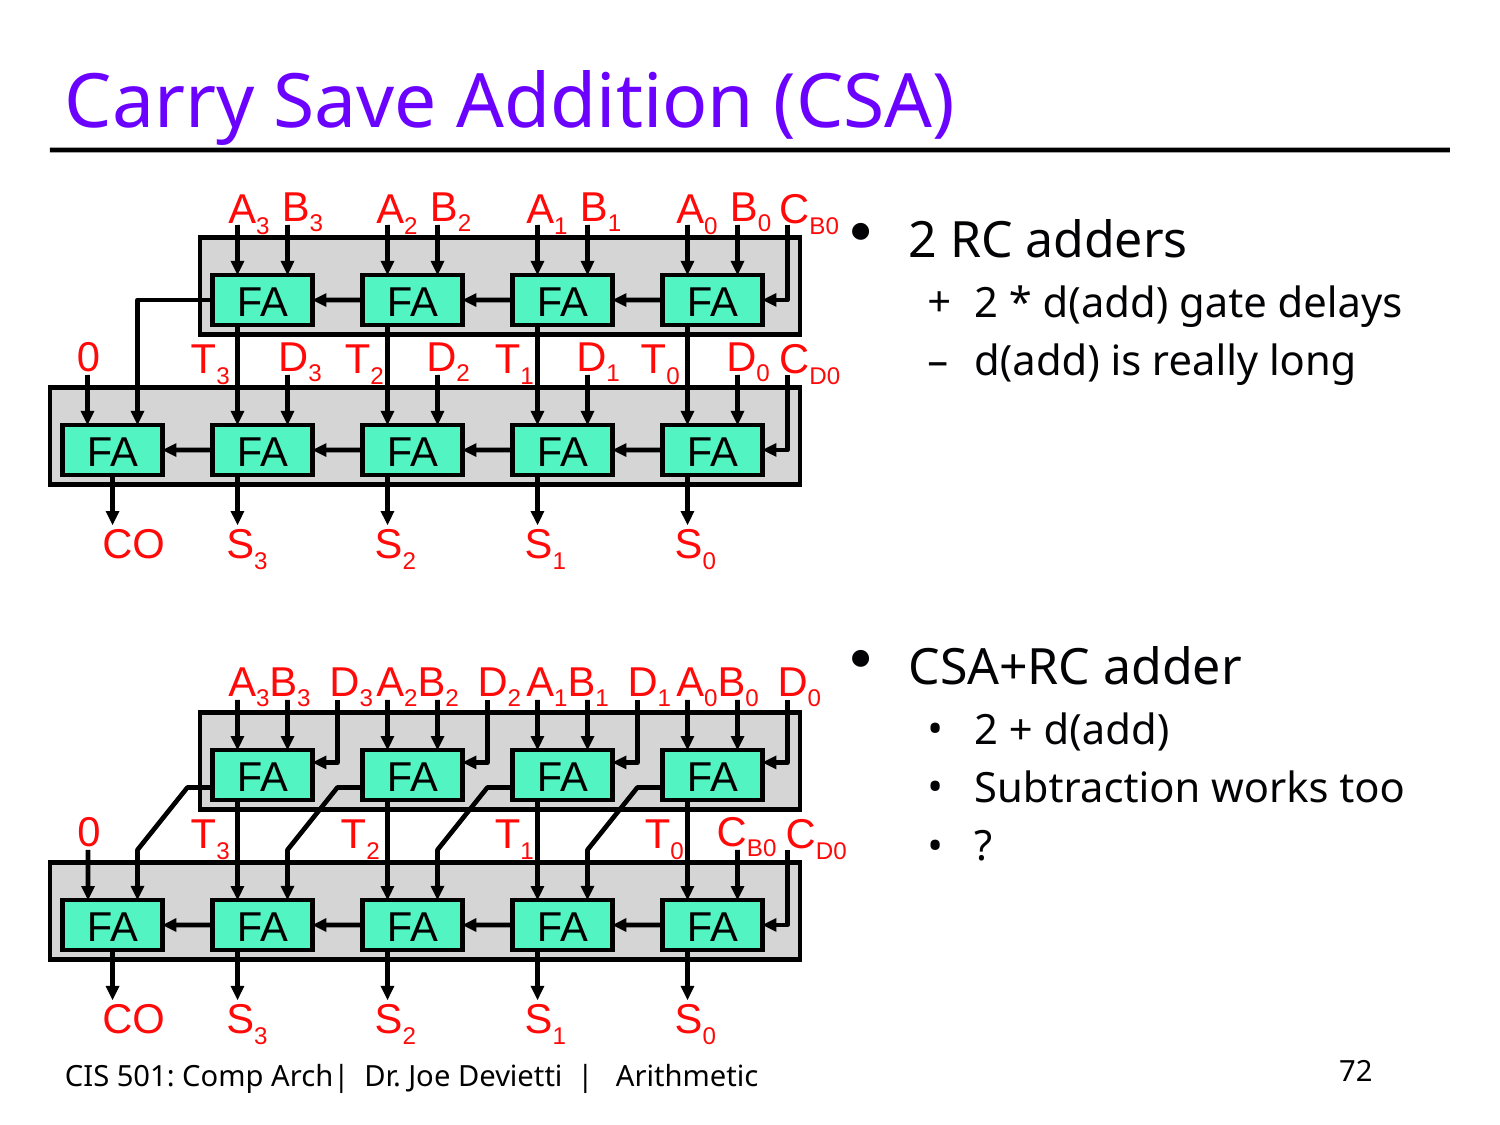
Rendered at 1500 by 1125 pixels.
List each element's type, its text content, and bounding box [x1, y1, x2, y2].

text_box [482, 790, 512, 799]
text_box [50, 387, 110, 485]
text_box [439, 394, 536, 449]
text_box [439, 719, 485, 761]
text_box [389, 719, 436, 749]
text_box A0 [687, 672, 695, 685]
text_box [689, 387, 736, 424]
text_box [739, 244, 785, 299]
text_box [739, 394, 785, 449]
text_box B1 [552, 647, 624, 719]
text_box [239, 862, 286, 899]
text_box CO [87, 984, 180, 1050]
text_box [240, 451, 385, 485]
text_box FA [212, 274, 313, 325]
text_box [439, 237, 536, 299]
text_box FA [512, 899, 613, 950]
text_box D3 [326, 647, 388, 719]
text_box [399, 325, 411, 335]
text_box A1 [511, 174, 583, 247]
text_box [689, 244, 736, 274]
text_box D0 [774, 647, 837, 719]
text_box [389, 387, 436, 424]
text_box [439, 862, 536, 924]
text_box [139, 387, 236, 449]
text_box B1 [565, 172, 637, 244]
text_box CIS 501: Comp Arch| Dr. Joe Devietti | Arithmetic [49, 1049, 988, 1100]
text_box FA [512, 424, 613, 475]
text_box D0 [711, 322, 785, 394]
text_box A3 [213, 174, 285, 247]
text_box [589, 237, 686, 299]
text_box A2 [361, 174, 433, 247]
text_box 2 RC adders 2 * d(add) gate delays d(add) is really long CSA+RC adder 2 + d(add) Subtraction works too ? [837, 200, 1475, 1025]
text_box S1 [509, 984, 581, 1057]
text_box [200, 302, 212, 324]
text_box CD0 [770, 799, 862, 872]
text_box A3 [213, 647, 254, 719]
text_box FA [362, 274, 463, 325]
text_box [115, 451, 235, 485]
text_box [540, 451, 685, 485]
text_box [115, 926, 235, 960]
text_box [613, 301, 662, 324]
text_box B0 [702, 647, 774, 719]
text_box FA [662, 274, 763, 325]
text_box [539, 862, 586, 899]
text_box [689, 719, 736, 749]
text_box [289, 719, 335, 761]
text_box D3 [263, 322, 337, 394]
text_box [589, 862, 686, 924]
text_box [200, 790, 212, 799]
text_box [1074, 1049, 1388, 1100]
text_box A2 [388, 672, 395, 685]
text_box FA [212, 424, 313, 475]
text_box [390, 451, 535, 485]
text_box 0 [62, 797, 116, 863]
text_box A2 [388, 647, 402, 690]
text_box [289, 862, 386, 924]
text_box [539, 387, 586, 424]
text_box FA [212, 899, 313, 950]
text_box B2 [402, 647, 474, 719]
text_box A0 [687, 688, 702, 719]
text_box T2 [325, 799, 395, 872]
text_box D0 [759, 366, 764, 379]
text_box [332, 790, 362, 799]
text_box B3 [254, 647, 326, 719]
text_box Carry Save Addition (CSA) [49, 37, 1363, 150]
text_box CB0 [764, 174, 854, 247]
text_box B3 [267, 172, 339, 244]
text_box FA [212, 749, 313, 800]
text_box FA [662, 424, 763, 475]
text_box [549, 325, 561, 335]
text_box [463, 301, 512, 324]
text_box S3 [211, 984, 283, 1057]
text_box T1 [480, 799, 549, 872]
text_box A2 [408, 225, 415, 232]
text_box A2 [388, 688, 402, 719]
text_box [200, 237, 236, 298]
text_box T2 [330, 324, 399, 397]
text_box T0 [625, 324, 695, 397]
text_box [690, 397, 800, 485]
text_box [589, 719, 635, 761]
text_box [239, 719, 286, 749]
text_box A0 [687, 647, 702, 690]
text_box [50, 862, 110, 960]
text_box [139, 862, 236, 924]
text_box B2 [415, 172, 487, 244]
text_box B0 [715, 172, 787, 244]
text_box [239, 247, 286, 274]
text_box [624, 802, 630, 810]
text_box B0 [760, 216, 764, 229]
text_box D2 [411, 322, 485, 394]
text_box [245, 325, 263, 335]
text_box [539, 244, 586, 274]
text_box FA [362, 899, 463, 950]
text_box [763, 719, 800, 799]
text_box [90, 862, 136, 899]
text_box [289, 394, 386, 449]
text_box [240, 926, 385, 960]
text_box T3 [175, 324, 245, 397]
text_box S3 [211, 509, 283, 582]
text_box A1 [537, 672, 545, 685]
text_box [632, 790, 662, 799]
text_box CD0 [764, 324, 856, 397]
text_box T0 [630, 799, 699, 872]
text_box [395, 719, 536, 810]
text_box CB0 [701, 797, 792, 869]
text_box [474, 802, 480, 810]
text_box D1 [624, 647, 687, 719]
text_box [539, 719, 586, 749]
text_box [389, 244, 436, 274]
text_box [390, 926, 535, 960]
text_box A3 [237, 672, 247, 685]
text_box [689, 862, 736, 899]
text_box FA [662, 899, 763, 950]
text_box [739, 719, 785, 761]
text_box S2 [359, 509, 431, 582]
text_box D2 [474, 647, 537, 719]
text_box A0 [707, 219, 714, 232]
text_box [239, 387, 286, 424]
text_box [245, 719, 386, 810]
text_box [313, 301, 362, 324]
text_box FA [62, 899, 163, 950]
text_box [739, 869, 785, 924]
text_box FA [362, 749, 463, 800]
text_box A1 [537, 647, 552, 690]
text_box D1 [561, 322, 635, 394]
text_box S2 [359, 984, 431, 1057]
text_box [690, 872, 800, 960]
text_box [589, 394, 686, 449]
text_box FA [512, 274, 613, 325]
text_box [695, 325, 711, 335]
text_box CO [87, 509, 180, 575]
text_box FA [62, 424, 163, 475]
text_box FA [512, 749, 613, 800]
text_box A1 [537, 688, 552, 719]
text_box [289, 237, 386, 299]
text_box 0 [62, 322, 116, 388]
text_box T3 [175, 799, 245, 872]
text_box S1 [509, 509, 581, 582]
text_box T1 [480, 324, 549, 397]
text_box [540, 926, 685, 960]
text_box [389, 862, 436, 899]
text_box [89, 387, 136, 424]
text_box A0 [661, 174, 733, 247]
text_box S0 [659, 984, 731, 1057]
text_box S0 [659, 509, 731, 582]
text_box [549, 719, 686, 810]
text_box [200, 712, 236, 785]
text_box [763, 247, 800, 324]
text_box FA [362, 424, 463, 475]
text_box FA [662, 749, 763, 800]
